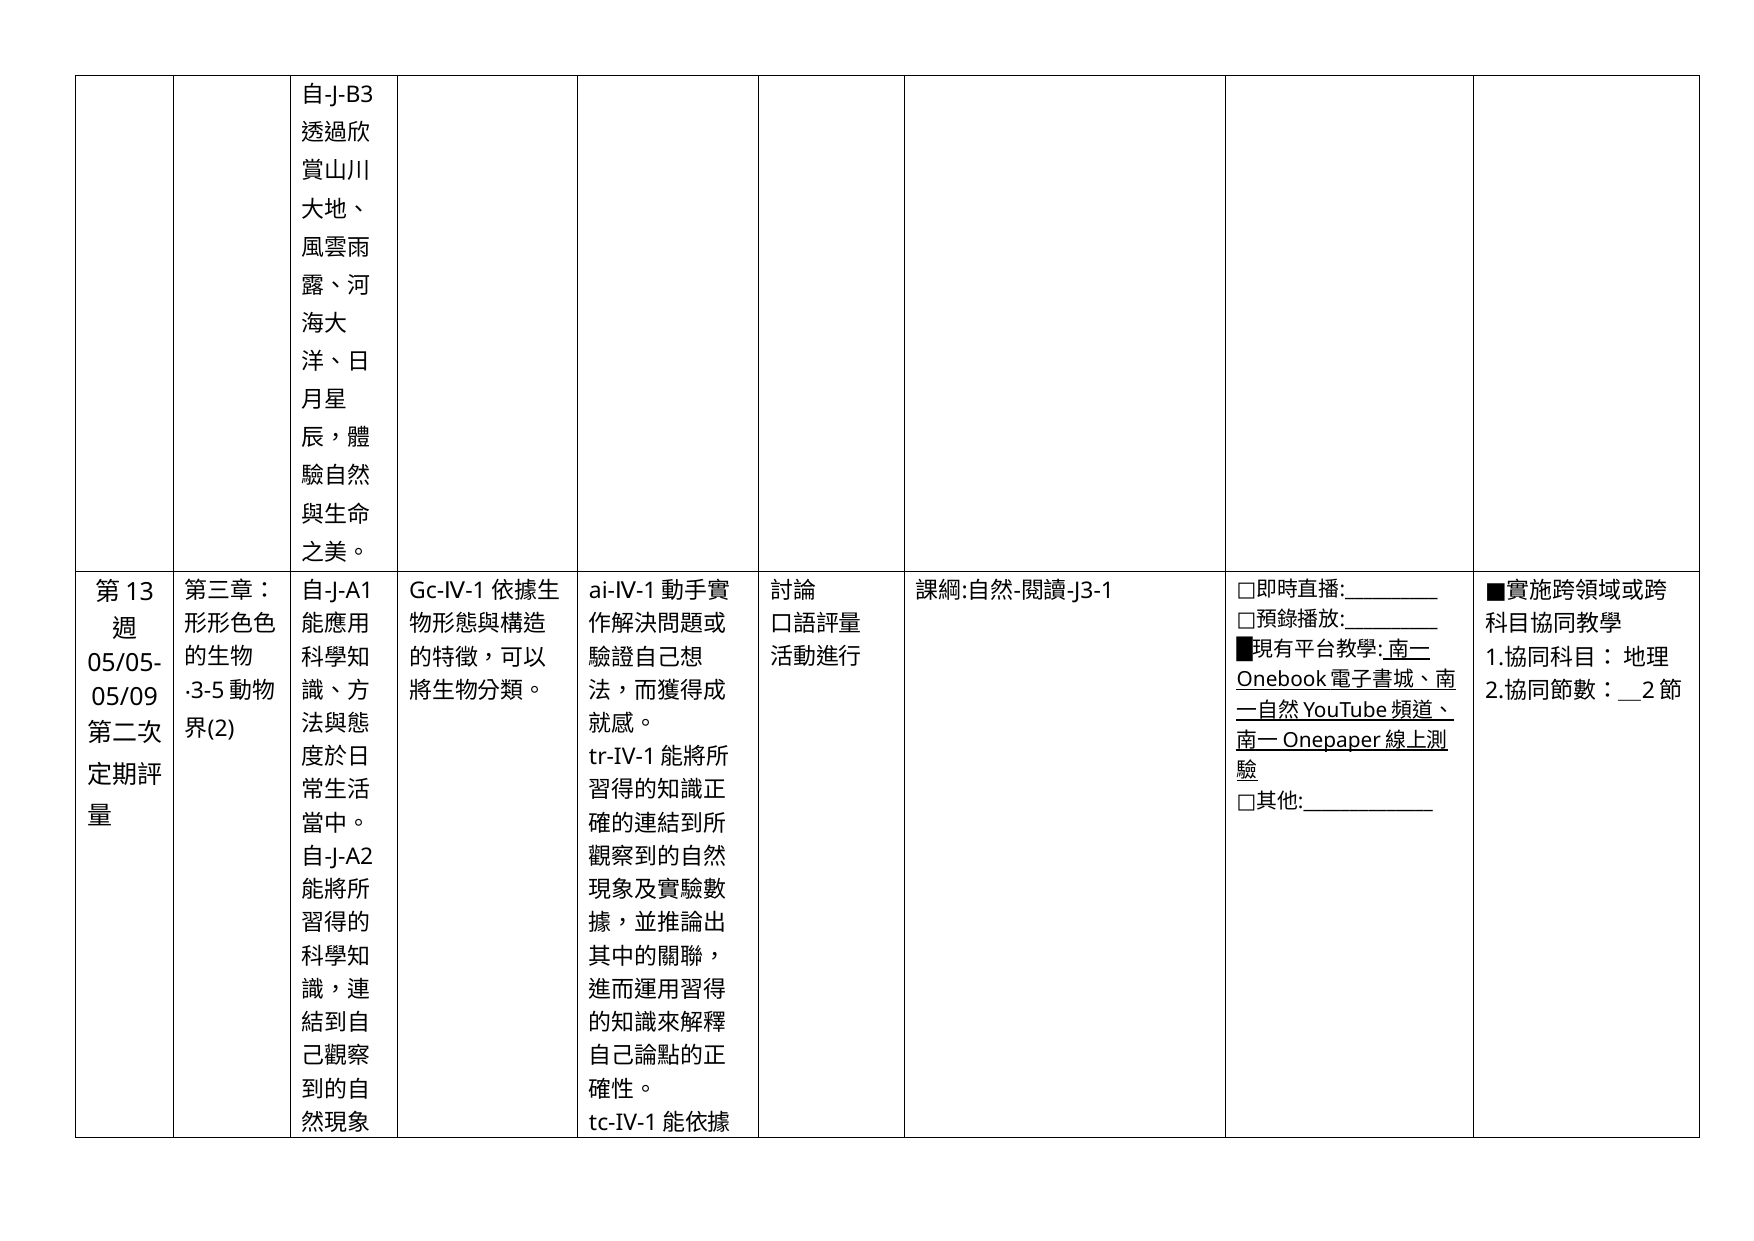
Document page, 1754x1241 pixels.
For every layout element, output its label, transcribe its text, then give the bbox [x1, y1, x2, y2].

table_cell Gc-Ⅳ-1 依據生物形態與構造的特徵，可以將生物分類。 [398, 572, 577, 1137]
table_cell ai-Ⅳ-1動手實作解決問題或驗證自己想法，而獲得成就感。 tr-IV-1能將所習得的知識正確的連結到所觀察到的自然現象及實驗數據，並推論出其中的關聯，進而運用習得的知識來解釋自己論點的正確性。 tc-IV-1能依據 [578, 572, 758, 1137]
table_cell 討論 口語評量 活動進行 [759, 572, 904, 1137]
table_cell [1226, 76, 1473, 571]
table_cell [905, 76, 1225, 571]
table_cell ■實施跨領域或跨科目協同教學 1.協同科目： 地理 2.協同節數：＿2節 [1474, 572, 1699, 1137]
table_cell 自-J-A1能應用科學知識、方法與態度於日常生活當中。 自-J-A2能將所習得的科學知識，連結到自己觀察到的自然現象 [291, 572, 397, 1137]
table_cell 第三章：形形色色的生物 ‧3-5動物界(2) [174, 572, 290, 1137]
table_cell [1474, 76, 1699, 571]
table_cell [76, 76, 173, 571]
table_cell [174, 76, 290, 571]
table_cell □即時直播:__________ □預錄播放:__________ █現有平台教學: 南一Onebook電子書城、南一自然YouTube頻道、南一Onepaper線上測驗 □其他:______________ [1226, 572, 1473, 1137]
table_cell [578, 76, 758, 571]
table_cell 自-J-B3透過欣賞山川大地、風雲雨露、河海大洋、日月星辰，體驗自然與生命之美。 [291, 76, 397, 571]
table_cell 第13週 05/05-05/09 第二次定期評量 [76, 572, 173, 1137]
table_cell 課綱:自然-閱讀-J3-1 [905, 572, 1225, 1137]
table_cell [398, 76, 577, 571]
table_cell [759, 76, 904, 571]
